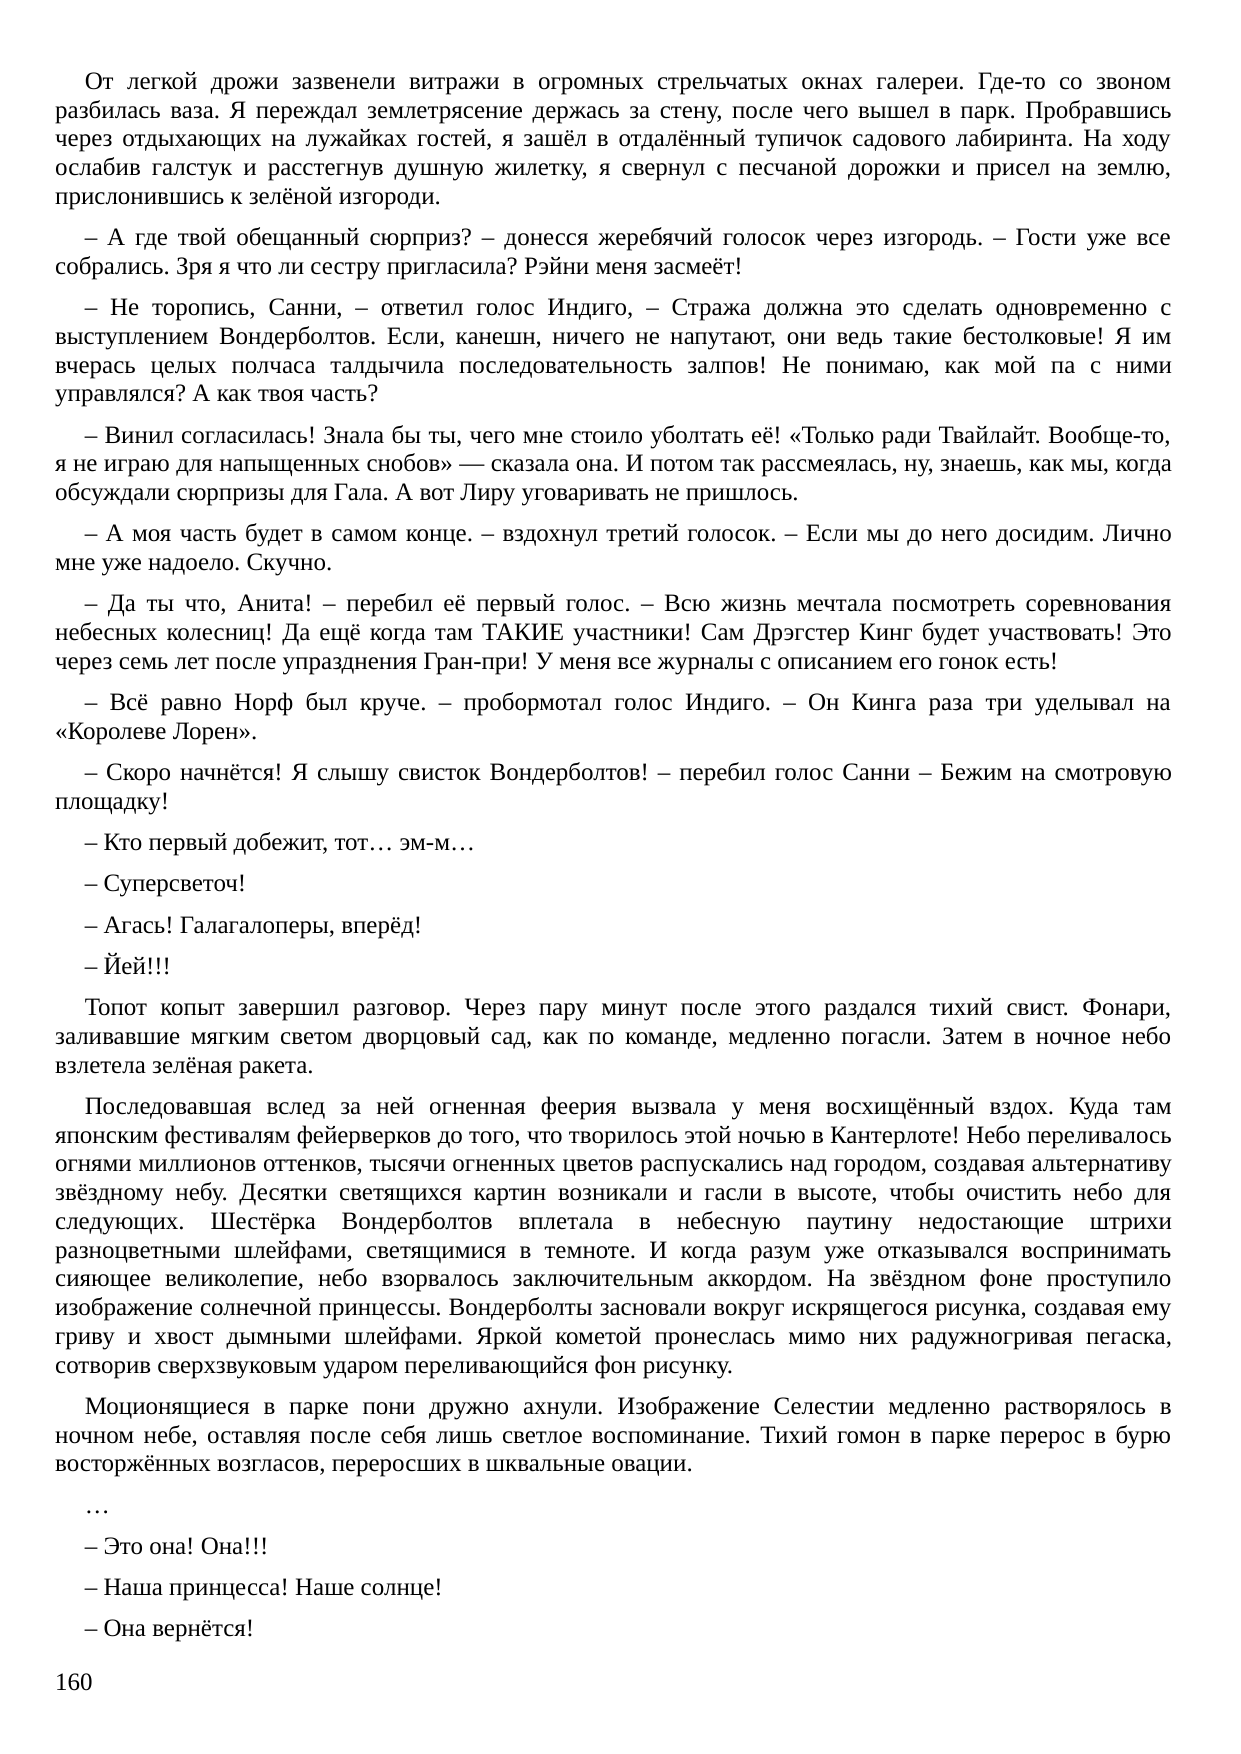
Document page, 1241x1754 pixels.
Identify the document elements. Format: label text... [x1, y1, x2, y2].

text – Скоро начнётся! Я слышу свисток Вондерболтов! – перебил голос Санни – Бежим на смотровую площадку! [55, 757, 1173, 815]
text – А где твой обещанный сюрприз? – донесся жеребячий голосок через изгородь. – Гости уже все собрались. Зря я что ли сестру пригласила? Рэйни меня засмеёт! [55, 222, 1173, 280]
text Моционящиеся в парке пони дружно ахнули. Изображение Селестии медленно растворялось в ночном небе, оставляя после себя лишь светлое воспоминание. Тихий гомон в парке перерос в бурю восторжённых возгласов, переросших в шквальные овации. [55, 1391, 1173, 1477]
text – Суперсветоч! [55, 868, 1173, 897]
text – Она вернётся! [55, 1613, 1173, 1642]
text Топот копыт завершил разговор. Через пару минут после этого раздался тихий свист. Фонари, заливавшие мягким светом дворцовый сад, как по команде, медленно погасли. Затем в ночное небо взлетела зелёная ракета. [55, 992, 1173, 1078]
text … [55, 1490, 1173, 1518]
text Последовавшая вслед за ней огненная феерия вызвала у меня восхищённый вздох. Куда там японским фестивалям фейерверков до того, что творилось этой ночью в Кантерлоте! Небо переливалось огнями миллионов оттенков, тысячи огненных цветов распускались над городом, создавая альтернативу звёздному небу. Десятки светящихся картин возникали и гасли в высоте, чтобы очистить небо для следующих. Шестёрка Вондерболтов вплетала в небесную паутину недостающие штрихи разноцветными шлейфами, светящимися в темноте. И когда разум уже отказывался воспринимать сияющее великолепие, небо взорвалось заключительным аккордом. На звёздном фоне проступило изображение солнечной принцессы. Вондерболты засновали вокруг искрящегося рисунка, создавая ему гриву и хвост дымными шлейфами. Яркой кометой пронеслась мимо них радужногривая пегаска, сотворив сверхзвуковым ударом переливающийся фон рисунку. [55, 1091, 1173, 1378]
text – Винил согласилась! Знала бы ты, чего мне стоило уболтать её! «Только ради Твайлайт. Вообще-то, я не играю для напыщенных снобов» — сказала она. И потом так рассмеялась, ну, знаешь, как мы, когда обсуждали сюрпризы для Гала. А вот Лиру уговаривать не пришлось. [55, 420, 1173, 506]
text – Агась! Галагалоперы, вперёд! [55, 910, 1173, 938]
text – Не торопись, Санни, – ответил голос Индиго, – Стража должна это сделать одновременно с выступлением Вондерболтов. Если, канешн, ничего не напутают, они ведь такие бестолковые! Я им вчерась целых полчаса талдычила последовательность залпов! Не понимаю, как мой па с ними управлялся? А как твоя часть? [55, 292, 1173, 407]
text – Да ты что, Анита! – перебил её первый голос. – Всю жизнь мечтала посмотреть соревнования небесных колесниц! Да ещё когда там ТАКИЕ участники! Сам Дрэгстер Кинг будет участвовать! Это через семь лет после упразднения Гран-при! У меня все журналы с описанием его гонок есть! [55, 588, 1173, 675]
text – Наша принцесса! Наше солнце! [55, 1572, 1173, 1601]
text – Всё равно Норф был круче. – пробормотал голос Индиго. – Он Кинга раза три уделывал на «Королеве Лорен». [55, 687, 1173, 745]
text – Это она! Она!!! [55, 1531, 1173, 1560]
text От легкой дрожи зазвенели витражи в огромных стрельчатых окнах галереи. Где-то со звоном разбилась ваза. Я переждал землетрясение держась за стену, после чего вышел в парк. Пробравшись через отдыхающих на лужайках гостей, я зашёл в отдалённый тупичок садового лабиринта. На ходу ослабив галстук и расстегнув душную жилетку, я свернул с песчаной дорожки и присел на землю, прислонившись к зелёной изгороди. [55, 66, 1173, 210]
text – А моя часть будет в самом конце. – вздохнул третий голосок. – Если мы до него досидим. Лично мне уже надоело. Скучно. [55, 518, 1173, 576]
text – Кто первый добежит, тот… эм-м… [55, 827, 1173, 856]
text – Йей!!! [55, 951, 1173, 980]
